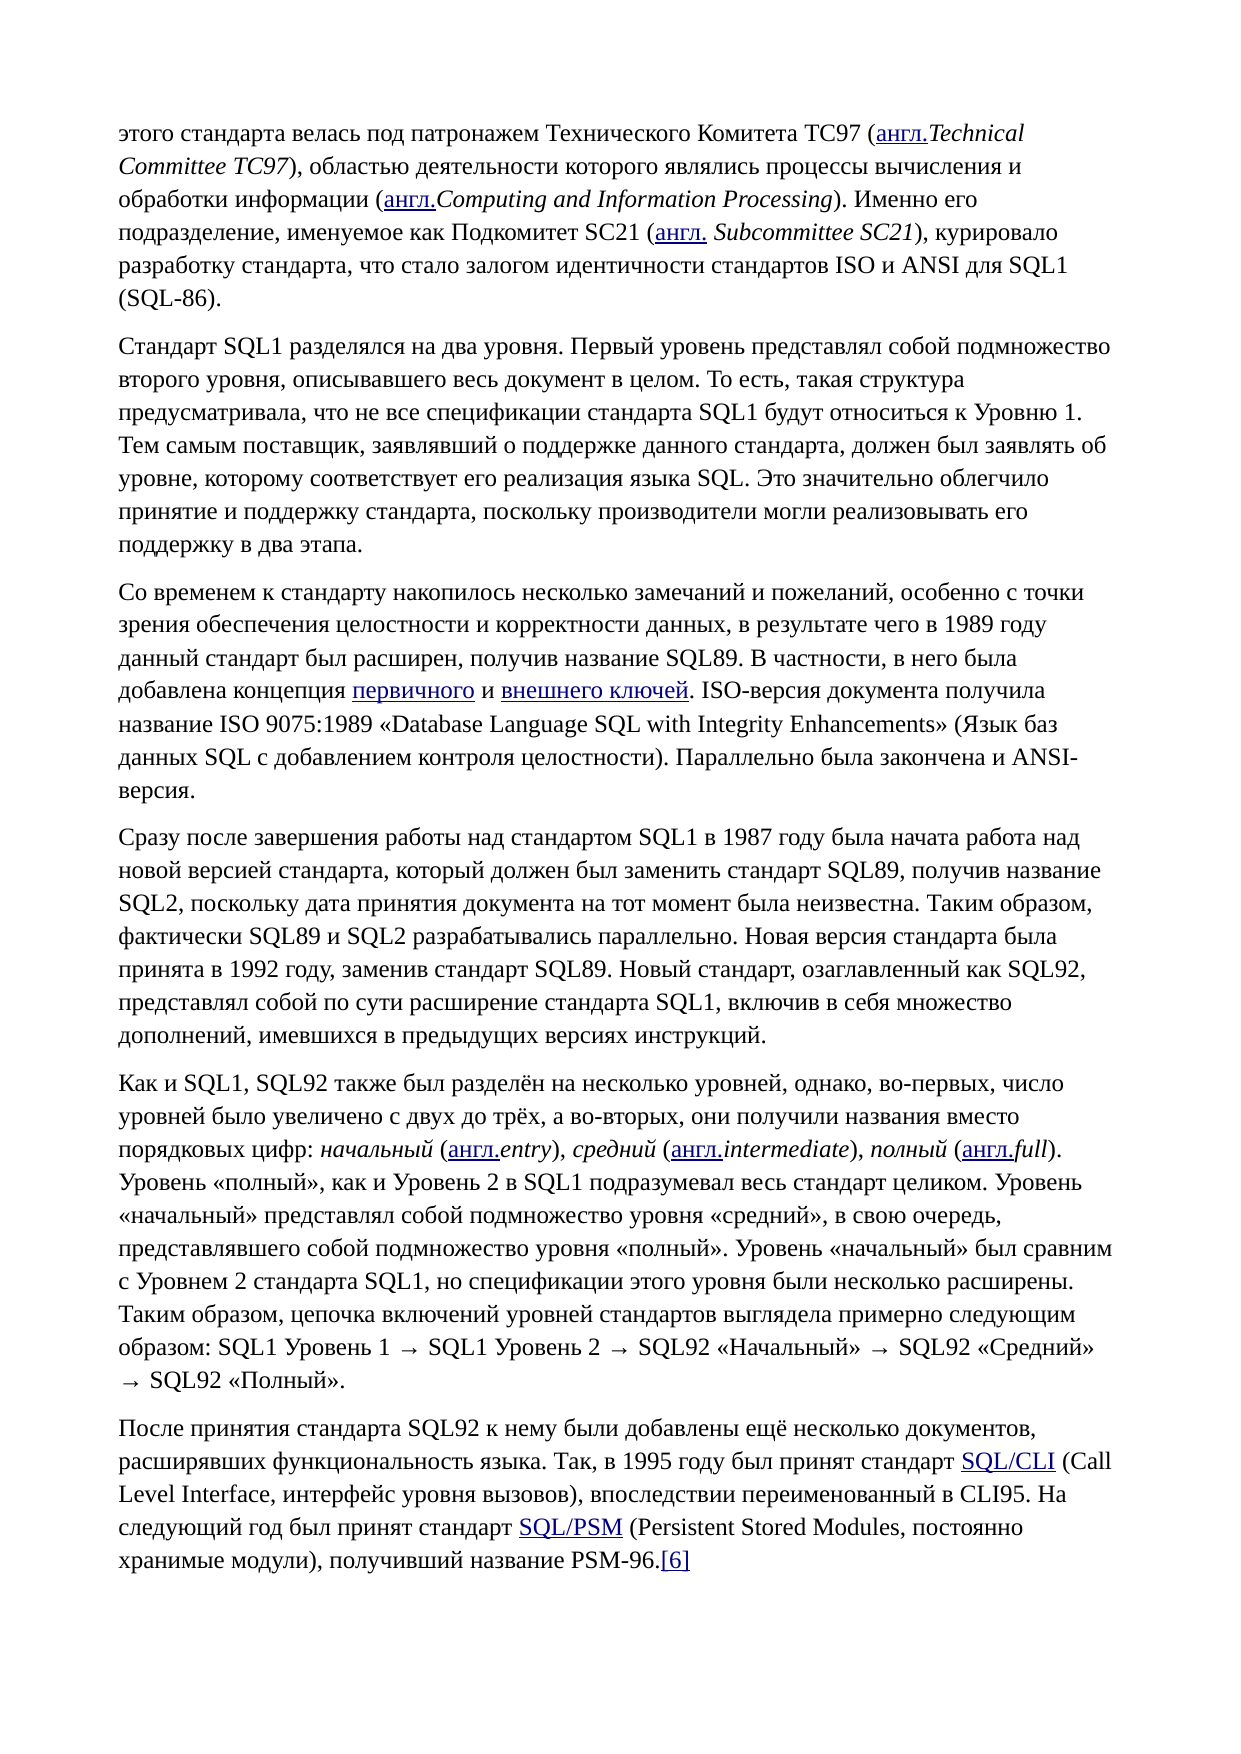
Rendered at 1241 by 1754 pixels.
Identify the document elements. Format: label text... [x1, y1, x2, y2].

text Как и SQL1, SQL92 также был разделён на несколько уровней, однако, во-первых, число уровней было увеличено с двух до трёх, а во-вторых, они получили названия вместо порядковых цифр: начальный (англ.entry), средний (англ.intermediate), полный (англ.full). Уровень «полный», как и Уровень 2 в SQL1 подразумевал весь стандарт целиком. Уровень «начальный» представлял собой подмножество уровня «средний», в свою очередь, представлявшего собой подмножество уровня «полный». Уровень «начальный» был сравним с Уровнем 2 стандарта SQL1, но спецификации этого уровня были несколько расширены. Таким образом, цепочка включений уровней стандартов выглядела примерно следующим образом: SQL1 Уровень 1 → SQL1 Уровень 2 → SQL92 «Начальный» → SQL92 «Средний» → SQL92 «Полный». [118, 1068, 1122, 1394]
text После принятия стандарта SQL92 к нему были добавлены ещё несколько документов, расширявших функциональность языка. Так, в 1995 году был принят стандарт SQL/CLI (Call Level Interface, интерфейс уровня вызовов), впоследствии переименованный в CLI95. На следующий год был принят стандарт SQL/PSM (Persistent Stored Modules, постоянно хранимые модули), получивший название PSM-96.[6] [118, 1413, 1122, 1574]
text Стандарт SQL1 разделялся на два уровня. Первый уровень представлял собой подмножество второго уровня, описывавшего весь документ в целом. То есть, такая структура предусматривала, что не все спецификации стандарта SQL1 будут относиться к Уровню 1. Тем самым поставщик, заявлявший о поддержке данного стандарта, должен был заявлять об уровне, которому соответствует его реализация языка SQL. Это значительно облегчило принятие и поддержку стандарта, поскольку производители могли реализовывать его поддержку в два этапа. [118, 331, 1122, 558]
text Со временем к стандарту накопилось несколько замечаний и пожеланий, особенно с точки зрения обеспечения целостности и корректности данных, в результате чего в 1989 году данный стандарт был расширен, получив название SQL89. В частности, в него была добавлена концепция первичного и внешнего ключей. ISO-версия документа получила название ISO 9075:1989 «Database Language SQL with Integrity Enhancements» (Язык баз данных SQL с добавлением контроля целостности). Параллельно была закончена и ANSI-версия. [118, 577, 1122, 803]
text этого стандарта велась под патронажем Технического Комитета TC97 (англ.Technical Committee TC97), областью деятельности которого являлись процессы вычисления и обработки информации (англ.Computing and Information Processing). Именно его подразделение, именуемое как Подкомитет SC21 (англ. Subcommittee SC21), курировало разработку стандарта, что стало залогом идентичности стандартов ISO и ANSI для SQL1 (SQL-86). [118, 118, 1122, 312]
text Сразу после завершения работы над стандартом SQL1 в 1987 году была начата работа над новой версией стандарта, который должен был заменить стандарт SQL89, получив название SQL2, поскольку дата принятия документа на тот момент была неизвестна. Таким образом, фактически SQL89 и SQL2 разрабатывались параллельно. Новая версия стандарта была принята в 1992 году, заменив стандарт SQL89. Новый стандарт, озаглавленный как SQL92, представлял собой по сути расширение стандарта SQL1, включив в себя множество дополнений, имевшихся в предыдущих версиях инструкций. [118, 822, 1122, 1049]
